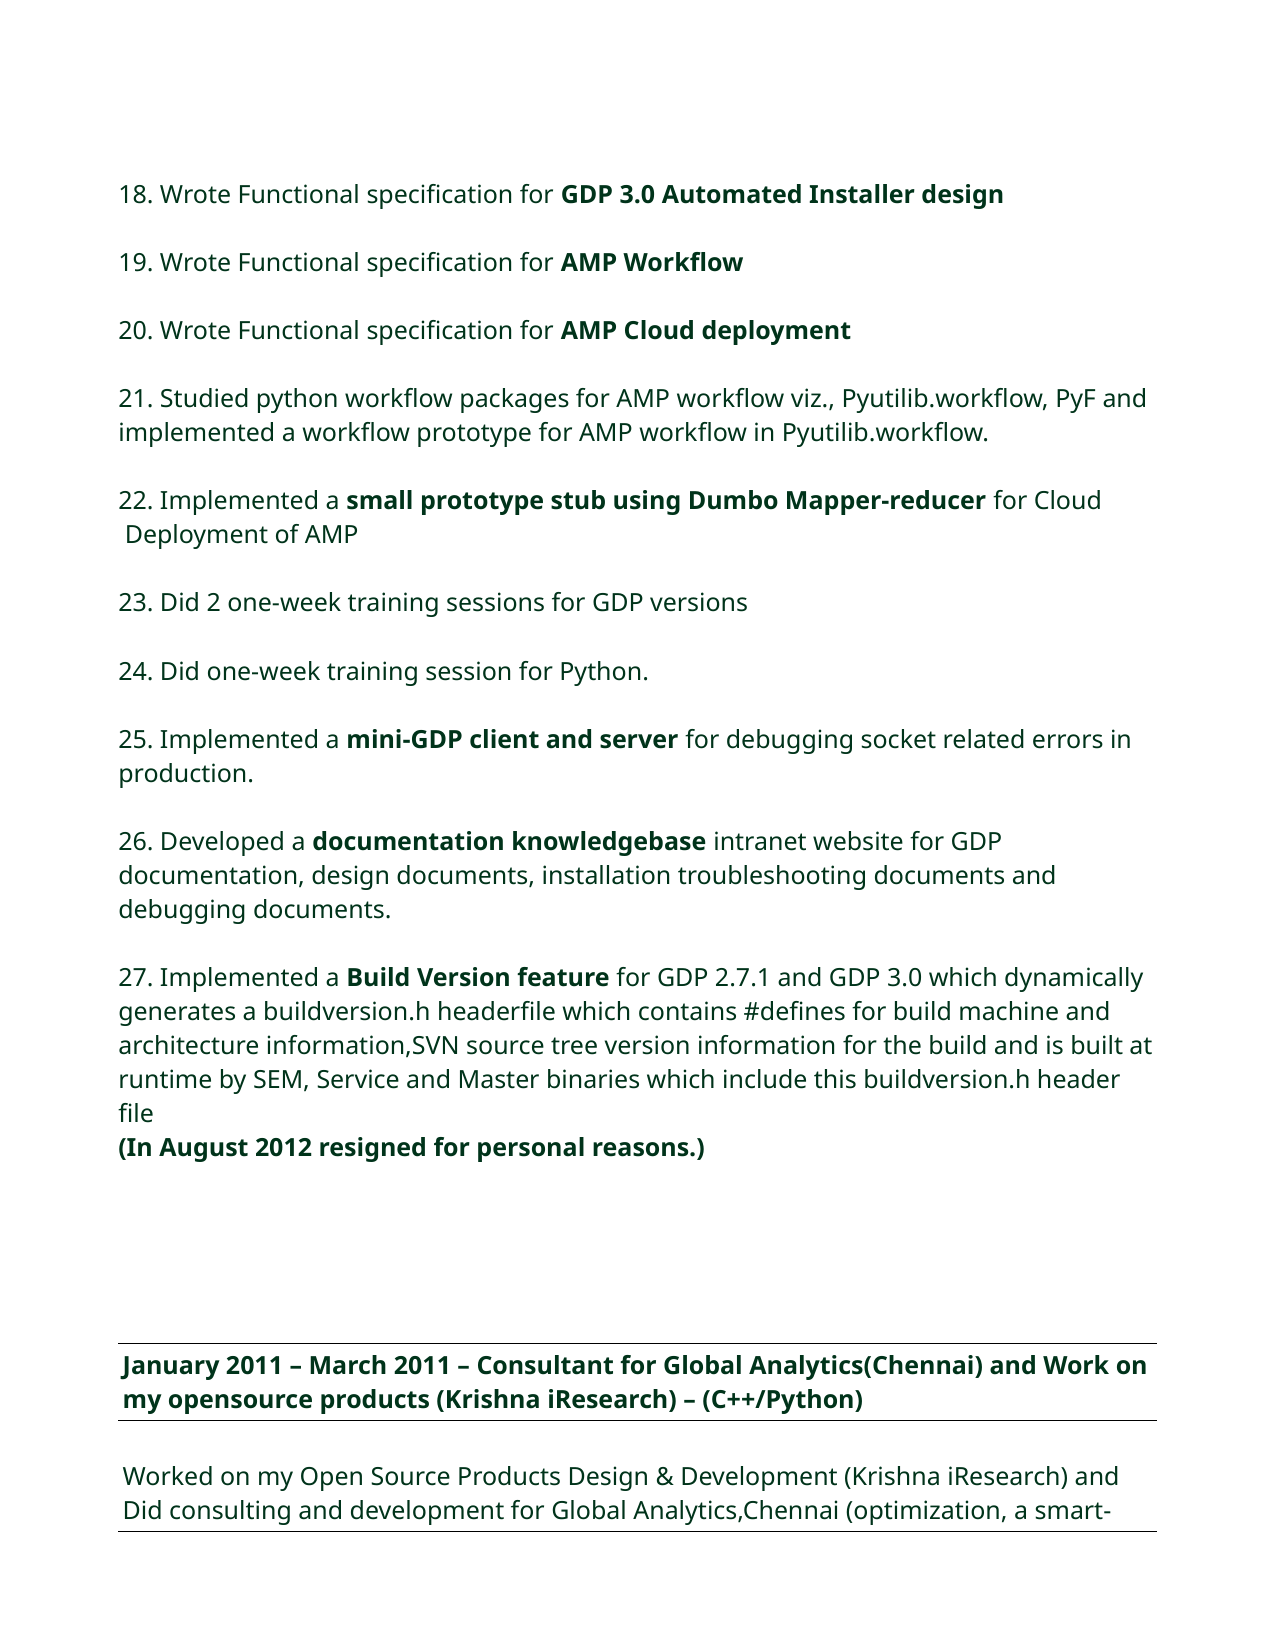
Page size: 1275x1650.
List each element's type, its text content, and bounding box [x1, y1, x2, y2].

text 18. Wrote Functional specification for GDP 3.0 Automated Installer design [118, 176, 1157, 210]
text 19. Wrote Functional specification for AMP Workflow [118, 244, 1157, 278]
text 21. Studied python workflow packages for AMP workflow viz., Pyutilib.workflow, PyF and implemented a workflow prototype for AMP workflow in Pyutilib.workflow. [118, 381, 1157, 449]
text 26. Developed a documentation knowledgebase intranet website for GDP documentation, design documents, installation troubleshooting documents and debugging documents. [118, 823, 1157, 926]
text Worked on my Open Source Products Design & Development (Krishna iResearch) and Did consulting and development for Global Analytics,Chennai (optimization, a smart- [118, 1454, 1157, 1531]
text 22. Implemented a small prototype stub using Dumbo Mapper-reducer for Cloud [118, 483, 1157, 517]
text Deployment of AMP [118, 517, 1157, 551]
text 20. Wrote Functional specification for AMP Cloud deployment [118, 313, 1157, 347]
text January 2011 – March 2011 – Consultant for Global Analytics(Chennai) and Work on my opensource products (Krishna iResearch) – (C++/Python) [118, 1344, 1157, 1420]
text 23. Did 2 one-week training sessions for GDP versions [118, 585, 1157, 619]
text 24. Did one-week training session for Python. [118, 653, 1157, 687]
text 27. Implemented a Build Version feature for GDP 2.7.1 and GDP 3.0 which dynamically generates a buildversion.h headerfile which contains #defines for build machine and architecture information,SVN source tree version information for the build and is built at runtime by SEM, Service and Master binaries which include this buildversion.h header file [118, 960, 1157, 1130]
text 25. Implemented a mini-GDP client and server for debugging socket related errors in production. [118, 721, 1157, 789]
text (In August 2012 resigned for personal reasons.) [118, 1130, 1157, 1164]
